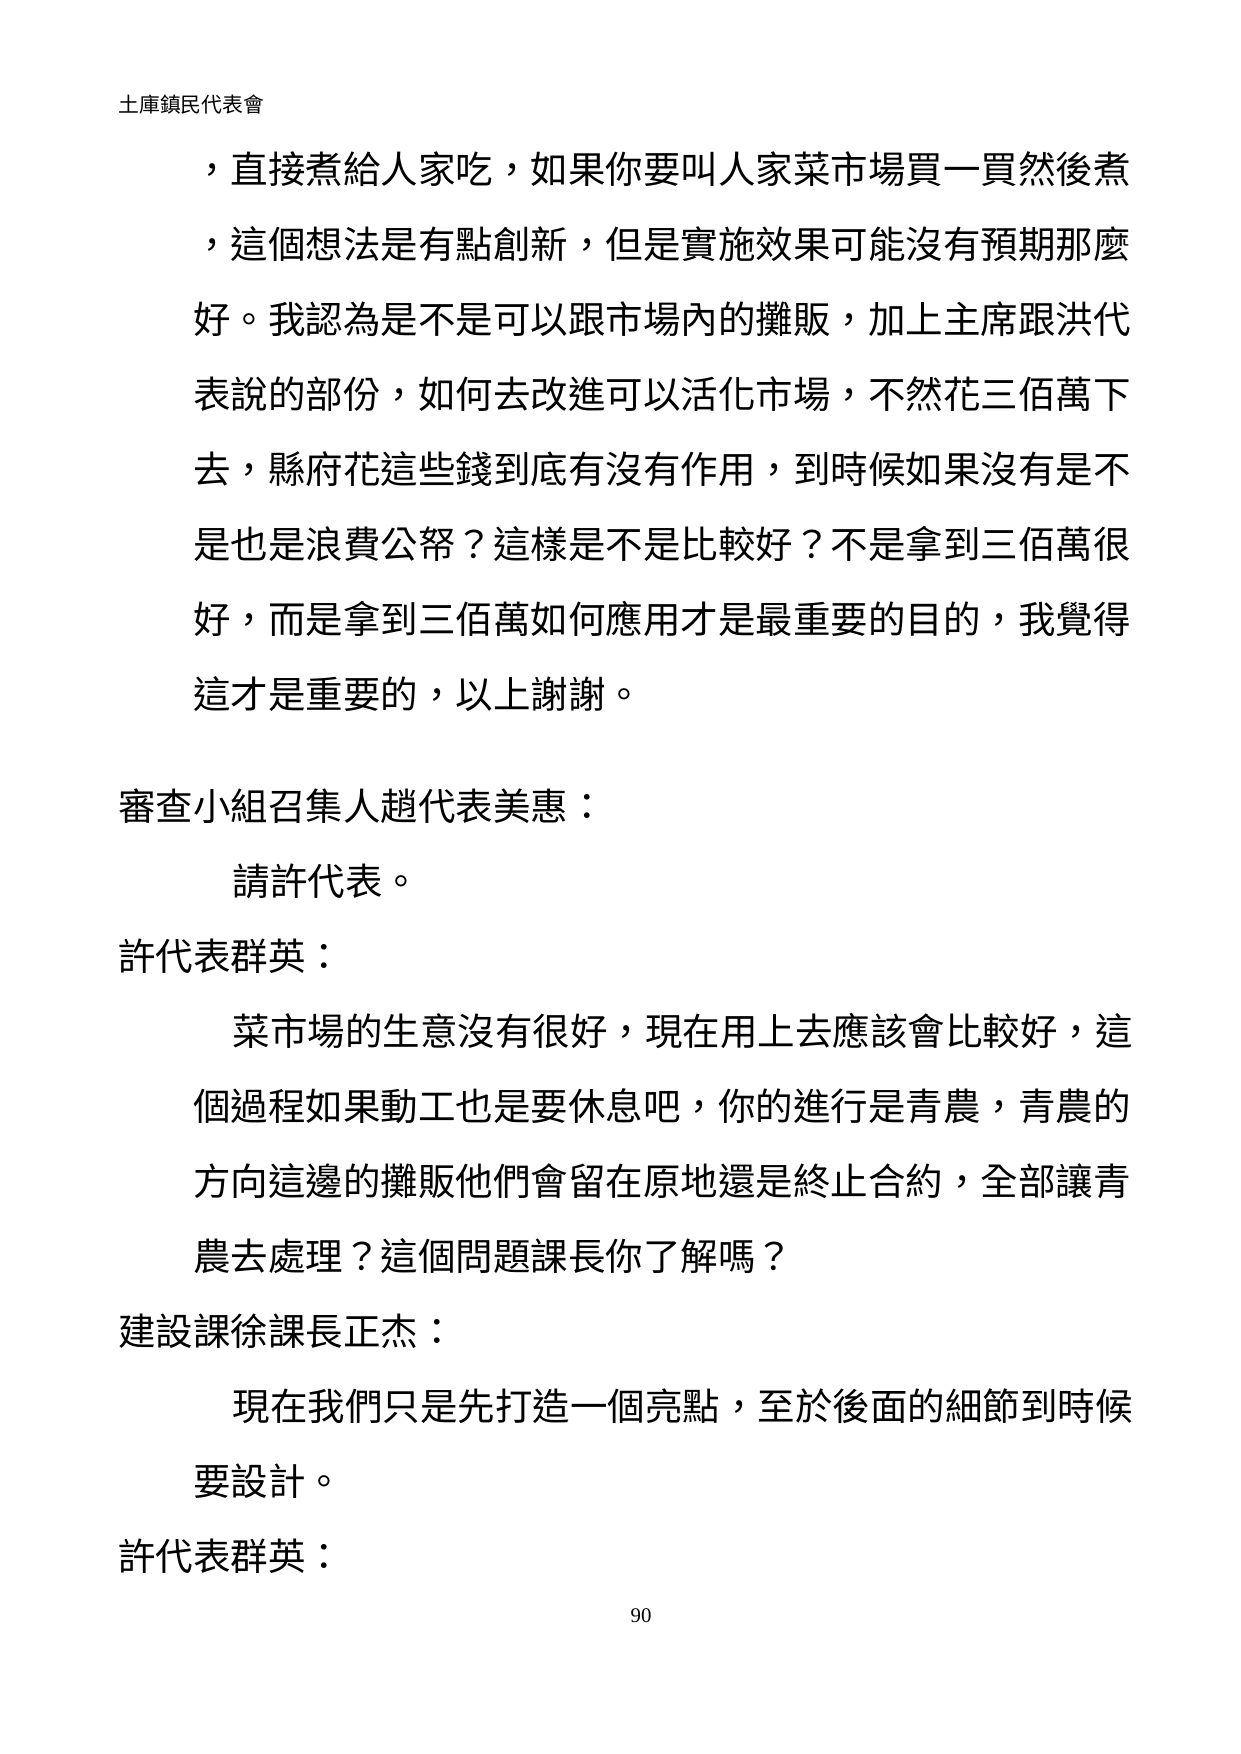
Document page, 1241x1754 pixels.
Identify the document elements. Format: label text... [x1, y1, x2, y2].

text 許代表群英： [118, 917, 1163, 992]
text ，這個想法是有點創新，但是實施效果可能沒有預期那麼好。我認為是不是可以跟市場內的攤販，加上主席跟洪代表說的部份，如何去改進可以活化市場，不然花三佰萬下去，縣府花這些錢到底有沒有作用，到時候如果沒有是不是也是浪費公帑？這樣是不是比較好？不是拿到三佰萬很好，而是拿到三佰萬如何應用才是最重要的目的，我覺得這才是重要的，以上謝謝。 [193, 204, 1163, 729]
text 菜市場的生意沒有很好，現在用上去應該會比較好，這個過程如果動工也是要休息吧，你的進行是青農，青農的方向這邊的攤販他們會留在原地還是終止合約，全部讓青農去處理？這個問題課長你了解嗎？ [193, 992, 1163, 1292]
text 許代表群英： [118, 1517, 1163, 1592]
text ，直接煮給人家吃，如果你要叫人家菜市場買一買然後煮 [193, 129, 1163, 204]
text 現在我們只是先打造一個亮點，至於後面的細節到時候要設計。 [193, 1367, 1163, 1517]
text 請許代表。 [193, 842, 1163, 917]
text 建設課徐課長正杰： [118, 1292, 1163, 1367]
text 審查小組召集人趙代表美惠： [118, 767, 1163, 842]
